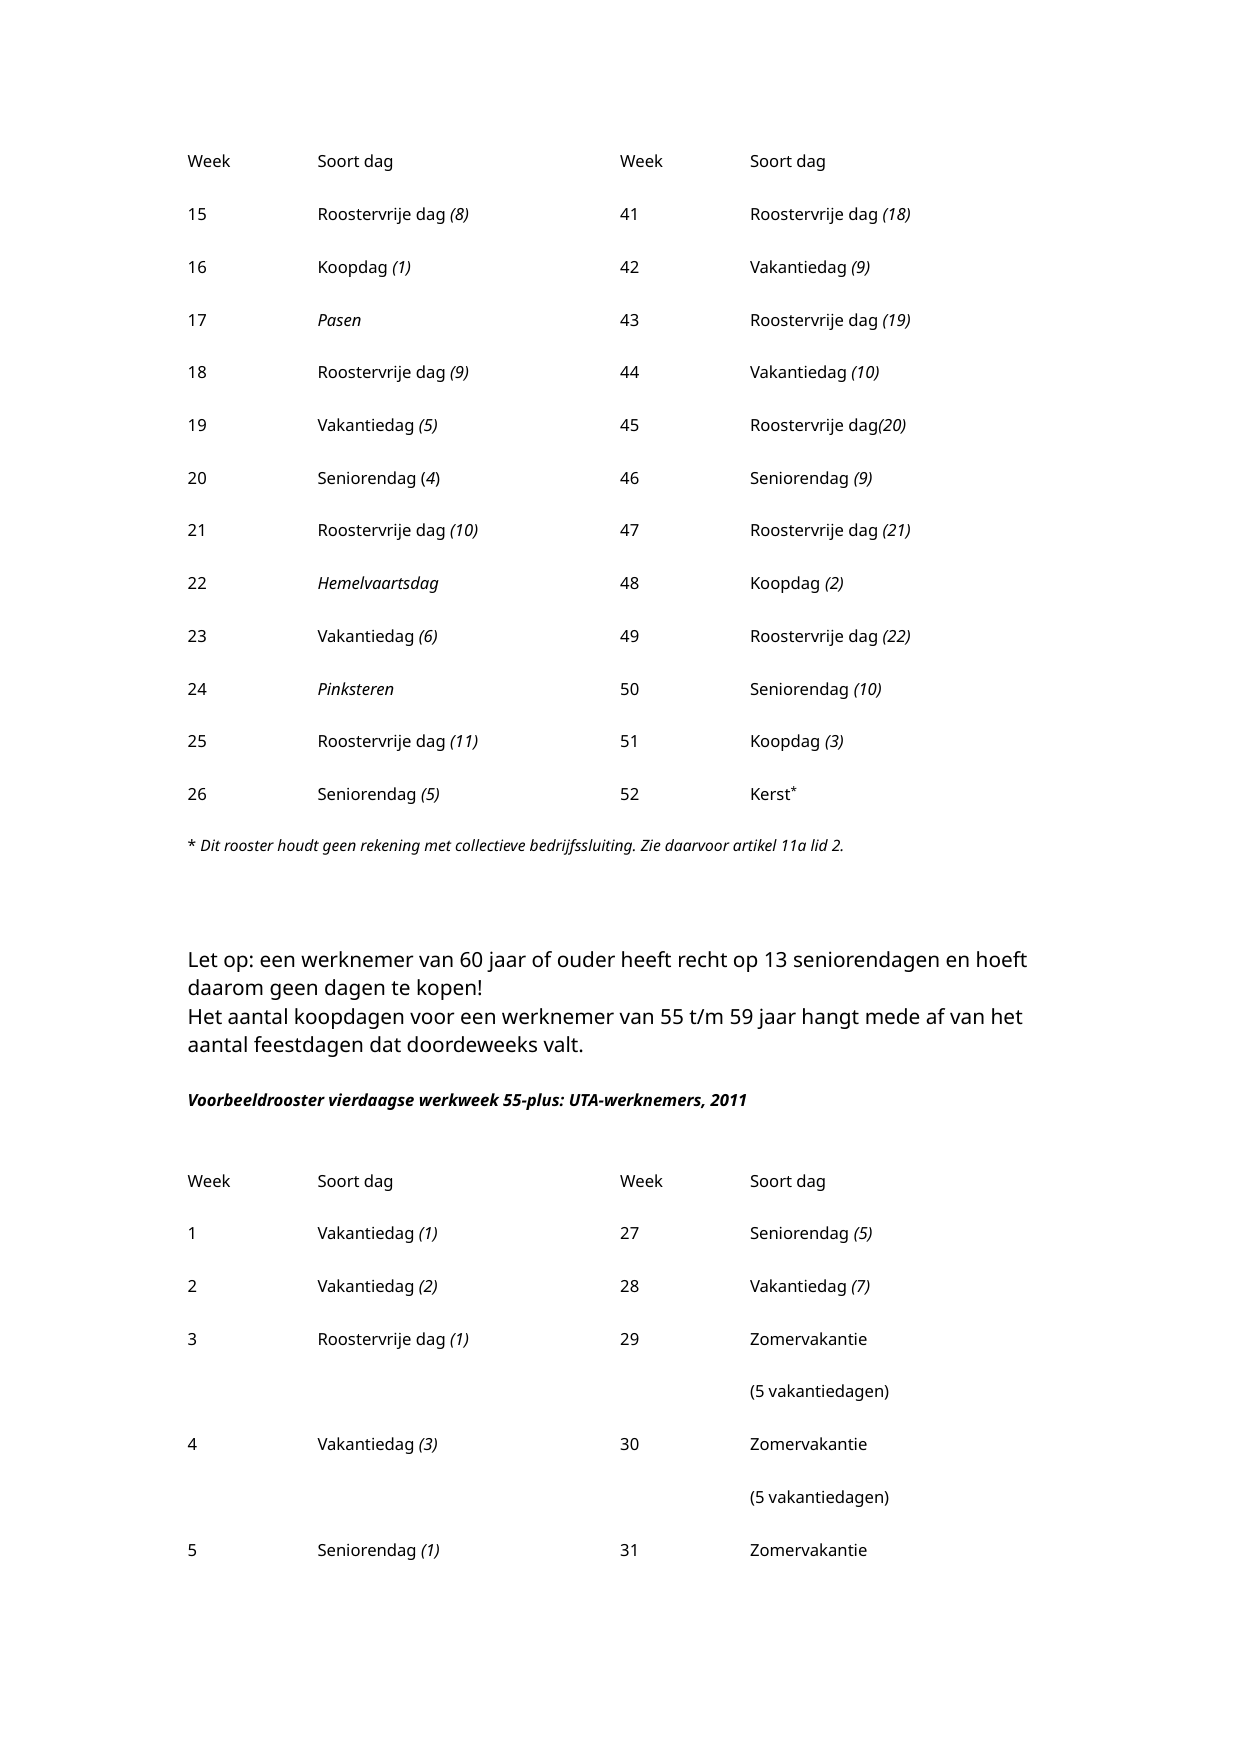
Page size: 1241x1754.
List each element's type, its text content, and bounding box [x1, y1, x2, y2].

table_cell Seniorendag (9) [750, 466, 1053, 519]
table_cell Seniorendag (5) [317, 783, 620, 835]
table_cell Koopdag (3) [750, 730, 1053, 782]
table_cell 25 [188, 730, 317, 782]
table_header Week [620, 150, 750, 203]
table_cell Roostervrije dag (1) [317, 1328, 620, 1433]
table_cell Seniorendag (4) [317, 466, 620, 519]
table_cell 49 [620, 624, 750, 677]
table_cell 17 [188, 308, 317, 361]
table_cell Roostervrije dag (8) [317, 203, 620, 255]
table_cell Vakantiedag (5) [317, 414, 620, 466]
table_header Soort dag [750, 1169, 1053, 1222]
table_header Soort dag [317, 150, 620, 203]
table_cell 22 [188, 572, 317, 624]
text Het aantal koopdagen voor een werknemer van 55 t/m 59 jaar hangt mede af van het aantal feestdagen dat doordeweeks valt. [187, 1002, 1053, 1059]
table_cell Roostervrije dag (19) [750, 308, 1053, 361]
table_cell Vakantiedag (1) [317, 1222, 620, 1275]
table_cell 5 [188, 1538, 317, 1561]
table_cell 43 [620, 308, 750, 361]
table_header Week [188, 1169, 317, 1222]
table_cell Seniorendag (5) [750, 1222, 1053, 1275]
table_cell Vakantiedag (10) [750, 361, 1053, 413]
table_cell 3 [188, 1328, 317, 1433]
table_cell Pasen [317, 308, 620, 361]
table_cell Zomervakantie (5 vakantiedagen) [750, 1328, 1053, 1433]
table_cell Vakantiedag (7) [750, 1275, 1053, 1327]
table_cell 42 [620, 255, 750, 308]
table_cell Roostervrije dag (10) [317, 519, 620, 572]
table_cell 15 [188, 203, 317, 255]
text Voorbeeldrooster vierdaagse werkweek 55-plus: UTA-werknemers, 2011 [187, 1089, 1053, 1111]
table_header Week [188, 150, 317, 203]
table_cell Koopdag (2) [750, 572, 1053, 624]
table_cell 28 [620, 1275, 750, 1327]
table_cell Vakantiedag (6) [317, 624, 620, 677]
table_cell Koopdag (1) [317, 255, 620, 308]
table_cell Roostervrije dag (21) [750, 519, 1053, 572]
table_cell 50 [620, 677, 750, 730]
table_cell Roostervrije dag (11) [317, 730, 620, 782]
table_cell 2 [188, 1275, 317, 1327]
table_cell 41 [620, 203, 750, 255]
table_cell 45 [620, 414, 750, 466]
table_cell 30 [620, 1433, 750, 1538]
table_cell 18 [188, 361, 317, 413]
table_header Soort dag [750, 150, 1053, 203]
table_cell Vakantiedag (2) [317, 1275, 620, 1327]
table_cell Roostervrije dag (22) [750, 624, 1053, 677]
table_cell Roostervrije dag (9) [317, 361, 620, 413]
table_cell 29 [620, 1328, 750, 1433]
table_cell Hemelvaartsdag [317, 572, 620, 624]
table_cell Roostervrije dag (18) [750, 203, 1053, 255]
table_cell 23 [188, 624, 317, 677]
table_cell 51 [620, 730, 750, 782]
table_cell Vakantiedag (3) [317, 1433, 620, 1538]
table_cell 31 [620, 1538, 750, 1561]
table_cell Seniorendag (1) [317, 1538, 620, 1561]
table_cell 26 [188, 783, 317, 835]
table_cell Zomervakantie (5 vakantiedagen) [750, 1433, 1053, 1538]
table_header Week [620, 1169, 750, 1222]
table_cell * Dit rooster houdt geen rekening met collectieve bedrijfssluiting. Zie daarvoor artikel 11a lid 2. [188, 835, 1053, 886]
table_cell Seniorendag (10) [750, 677, 1053, 730]
table_header Soort dag [317, 1169, 620, 1222]
table_cell 48 [620, 572, 750, 624]
text Let op: een werknemer van 60 jaar of ouder heeft recht op 13 seniorendagen en hoeft daarom geen dagen te kopen! [187, 945, 1053, 1002]
table_cell 19 [188, 414, 317, 466]
table_cell Vakantiedag (9) [750, 255, 1053, 308]
table_cell 27 [620, 1222, 750, 1275]
table_cell 1 [188, 1222, 317, 1275]
table_cell Zomervakantie [750, 1538, 1053, 1561]
table_cell Kerst * [750, 783, 1053, 835]
table_cell 21 [188, 519, 317, 572]
table_cell Roostervrije dag(20) [750, 414, 1053, 466]
table_cell 44 [620, 361, 750, 413]
table_cell Pinksteren [317, 677, 620, 730]
table_cell 20 [188, 466, 317, 519]
table_cell 24 [188, 677, 317, 730]
table_cell 52 [620, 783, 750, 835]
table_cell 47 [620, 519, 750, 572]
table_cell 4 [188, 1433, 317, 1538]
table_cell 16 [188, 255, 317, 308]
table_cell 46 [620, 466, 750, 519]
